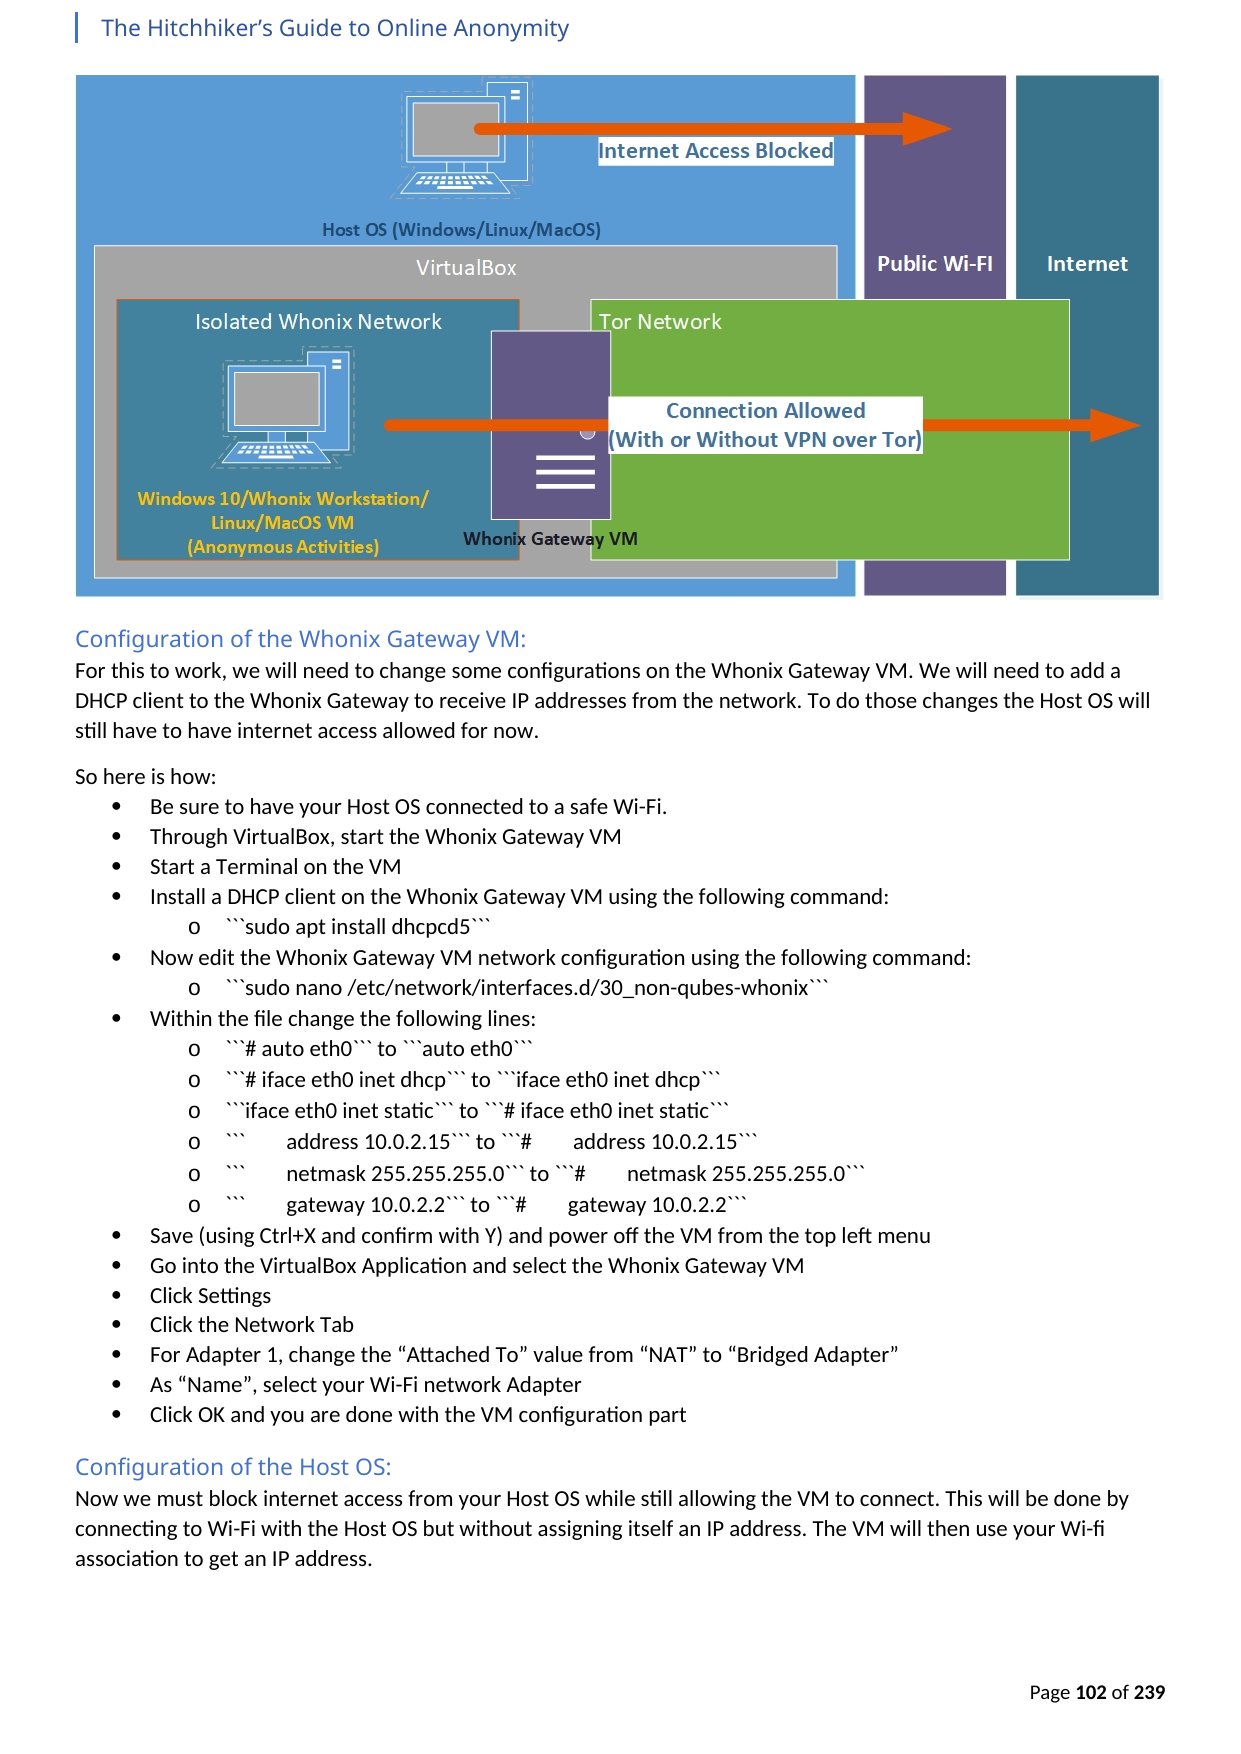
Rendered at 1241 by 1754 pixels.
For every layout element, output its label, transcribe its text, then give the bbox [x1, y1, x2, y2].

text For this to work, we will need to change some configurations on the Whonix Gateway VM. We will need to add a DHCP client to the Whonix Gateway to receive IP addresses from the network. To do those changes the Host OS will still have to have internet access allowed for now. [75, 656, 1165, 744]
list Now edit the Whonix Gateway VM network configuration using the following command: [112, 943, 1165, 971]
list Through VirtualBox, start the Whonix Gateway VM [112, 822, 1165, 850]
list ```sudo nano /etc/network/interfaces.d/30_non-qubes-whonix``` [187, 973, 1165, 1002]
list Be sure to have your Host OS connected to a safe Wi-Fi. [112, 792, 1165, 820]
list ```iface eth0 inet static``` to ```# iface eth0 inet static``` [187, 1096, 1165, 1126]
list ```sudo apt install dhcpcd5``` [187, 912, 1165, 941]
subtitle Configuration of the Host OS: [75, 1451, 1165, 1482]
list Within the file change the following lines: [112, 1004, 1165, 1032]
subtitle Configuration of the Whonix Gateway VM: [75, 623, 1165, 654]
list ```# auto eth0``` to ```auto eth0``` [187, 1034, 1165, 1063]
list ```# iface eth0 inet dhcp``` to ```iface eth0 inet dhcp``` [187, 1065, 1165, 1094]
list Go into the VirtualBox Application and select the Whonix Gateway VM [112, 1251, 1165, 1279]
text Now we must block internet access from your Host OS while still allowing the VM to connect. This will be done by connecting to Wi-Fi with the Host OS but without assigning itself an IP address. The VM will then use your Wi-fi association to get an IP address. [75, 1484, 1165, 1572]
list Start a Terminal on the VM [112, 852, 1165, 880]
list Click the Network Tab [112, 1311, 1165, 1339]
picture [75, 75, 1164, 600]
list ``` gateway 10.0.2.2``` to ```# gateway 10.0.2.2``` [187, 1190, 1165, 1219]
list Save (using Ctrl+X and confirm with Y) and power off the VM from the top left menu [112, 1221, 1165, 1249]
list Install a DHCP client on the Whonix Gateway VM using the following command: [112, 882, 1165, 910]
list ``` address 10.0.2.15``` to ```# address 10.0.2.15``` [187, 1127, 1165, 1157]
list As “Name”, select your Wi-Fi network Adapter [112, 1370, 1165, 1398]
text So here is how: [75, 762, 1165, 791]
list Click OK and you are done with the VM configuration part [112, 1400, 1165, 1428]
list For Adapter 1, change the “Attached To” value from “NAT” to “Bridged Adapter” [112, 1341, 1165, 1368]
list ``` netmask 255.255.255.0``` to ```# netmask 255.255.255.0``` [187, 1159, 1165, 1188]
list Click Settings [112, 1281, 1165, 1309]
